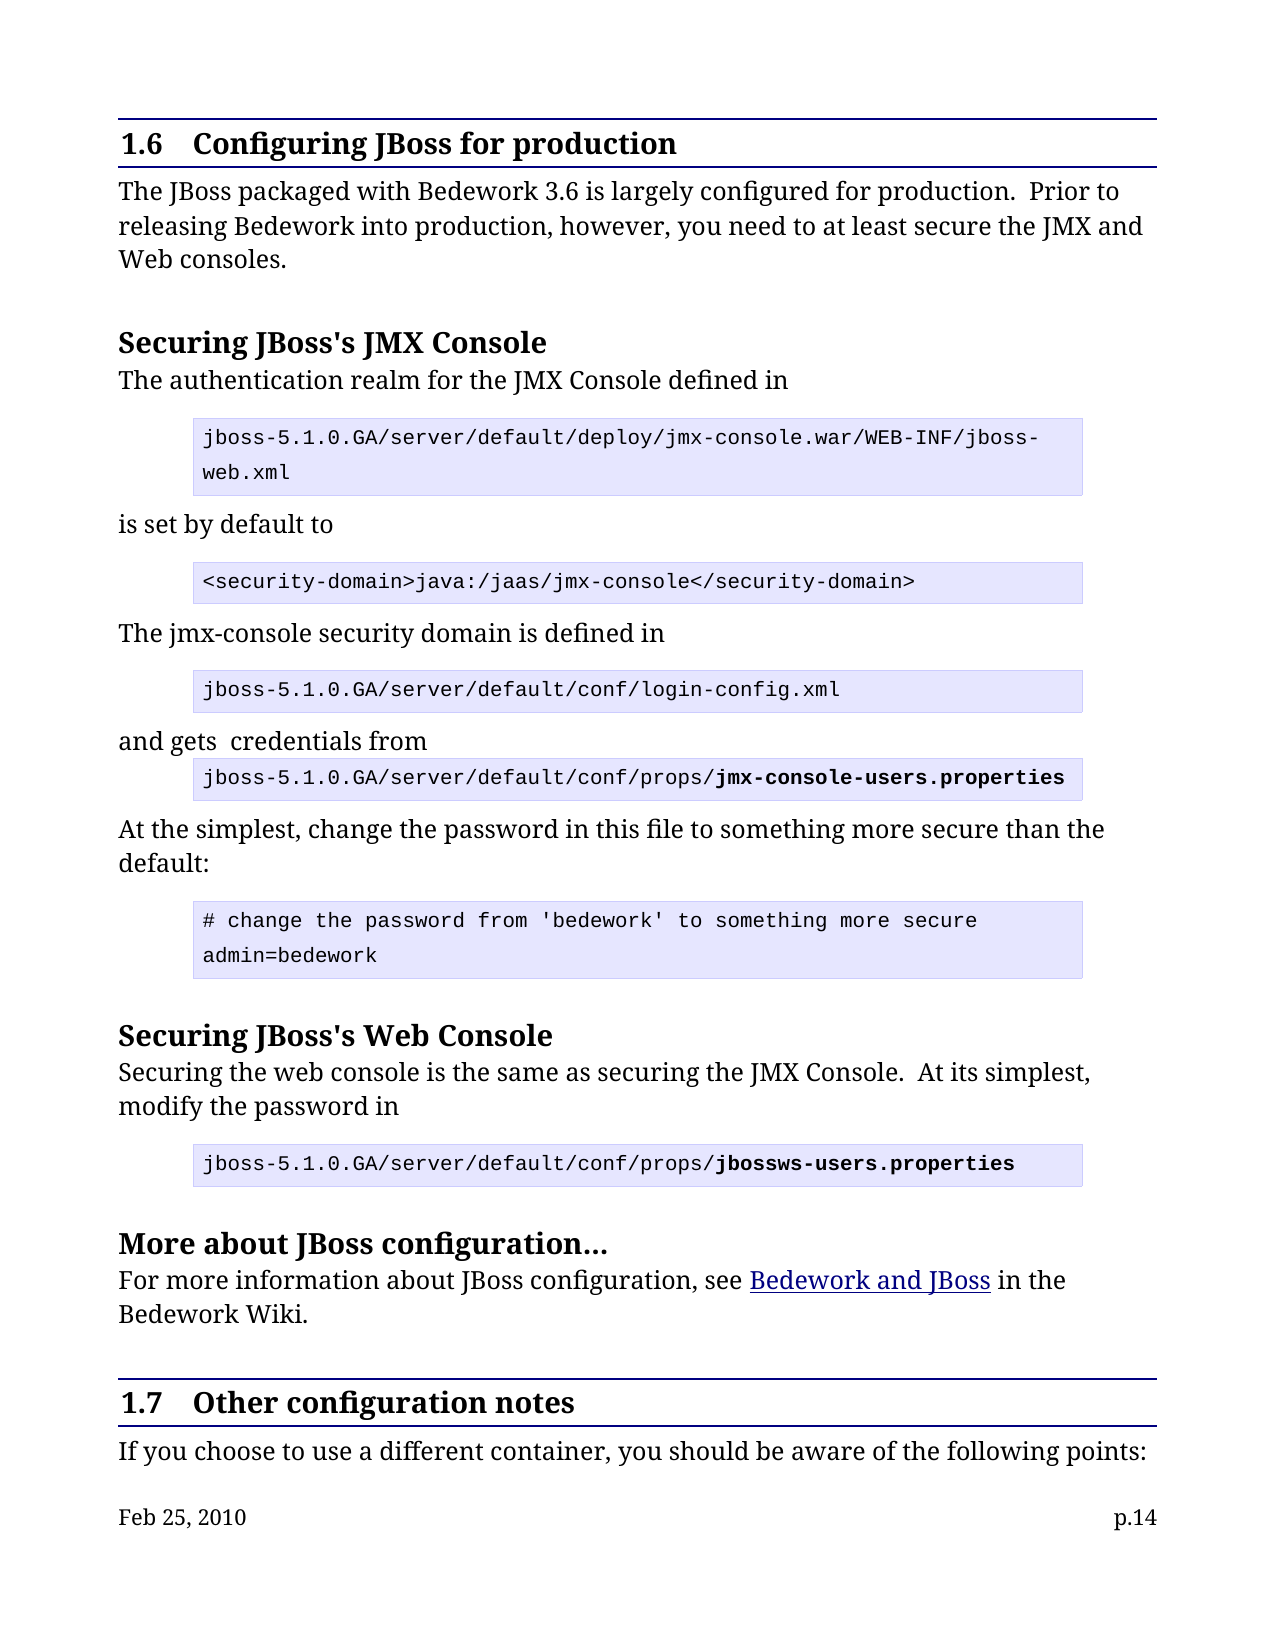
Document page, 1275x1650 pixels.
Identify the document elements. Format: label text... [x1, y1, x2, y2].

text If you choose to use a different container, you should be aware of the following points: [118, 1433, 1157, 1467]
text <security-domain>java:/jaas/jmx-console</security-domain> [194, 563, 1082, 603]
text jboss-5.1.0.GA/server/default/conf/login-config.xml [194, 671, 1082, 712]
subtitle Securing JBoss's JMX Console [118, 323, 1157, 362]
text jboss-5.1.0.GA/server/default/deploy/jmx-console.war/WEB-INF/jboss-web.xml [194, 419, 1082, 495]
text At the simplest, change the password in this file to something more secure than the default: [118, 811, 1157, 879]
subtitle Securing JBoss's Web Console [118, 1015, 1157, 1055]
subtitle Configuring JBoss for production [118, 120, 1157, 166]
text is set by default to [118, 507, 1157, 541]
text jboss-5.1.0.GA/server/default/conf/props/jbossws-users.properties [194, 1145, 1082, 1186]
text The JBoss packaged with Bedework 3.6 is largely configured for production. Prior to releasing Bedework into production, however, you need to at least secure the JMX and Web consoles. [118, 174, 1157, 276]
subtitle More about JBoss configuration... [118, 1223, 1157, 1263]
text The jmx-console security domain is defined in [118, 615, 1157, 649]
text and gets credentials from [118, 724, 1157, 758]
text jboss-5.1.0.GA/server/default/conf/props/jmx-console-users.properties [194, 759, 1082, 800]
text The authentication realm for the JMX Console defined in [118, 362, 1157, 397]
text Securing the web console is the same as securing the JMX Console. At its simplest, modify the password in [118, 1055, 1157, 1123]
subtitle Other configuration notes [118, 1380, 1157, 1425]
text For more information about JBoss configuration, see Bedework and JBoss in the Bedework Wiki. [118, 1263, 1157, 1331]
text # change the password from 'bedework' to something more secure admin=bedework [194, 902, 1082, 978]
